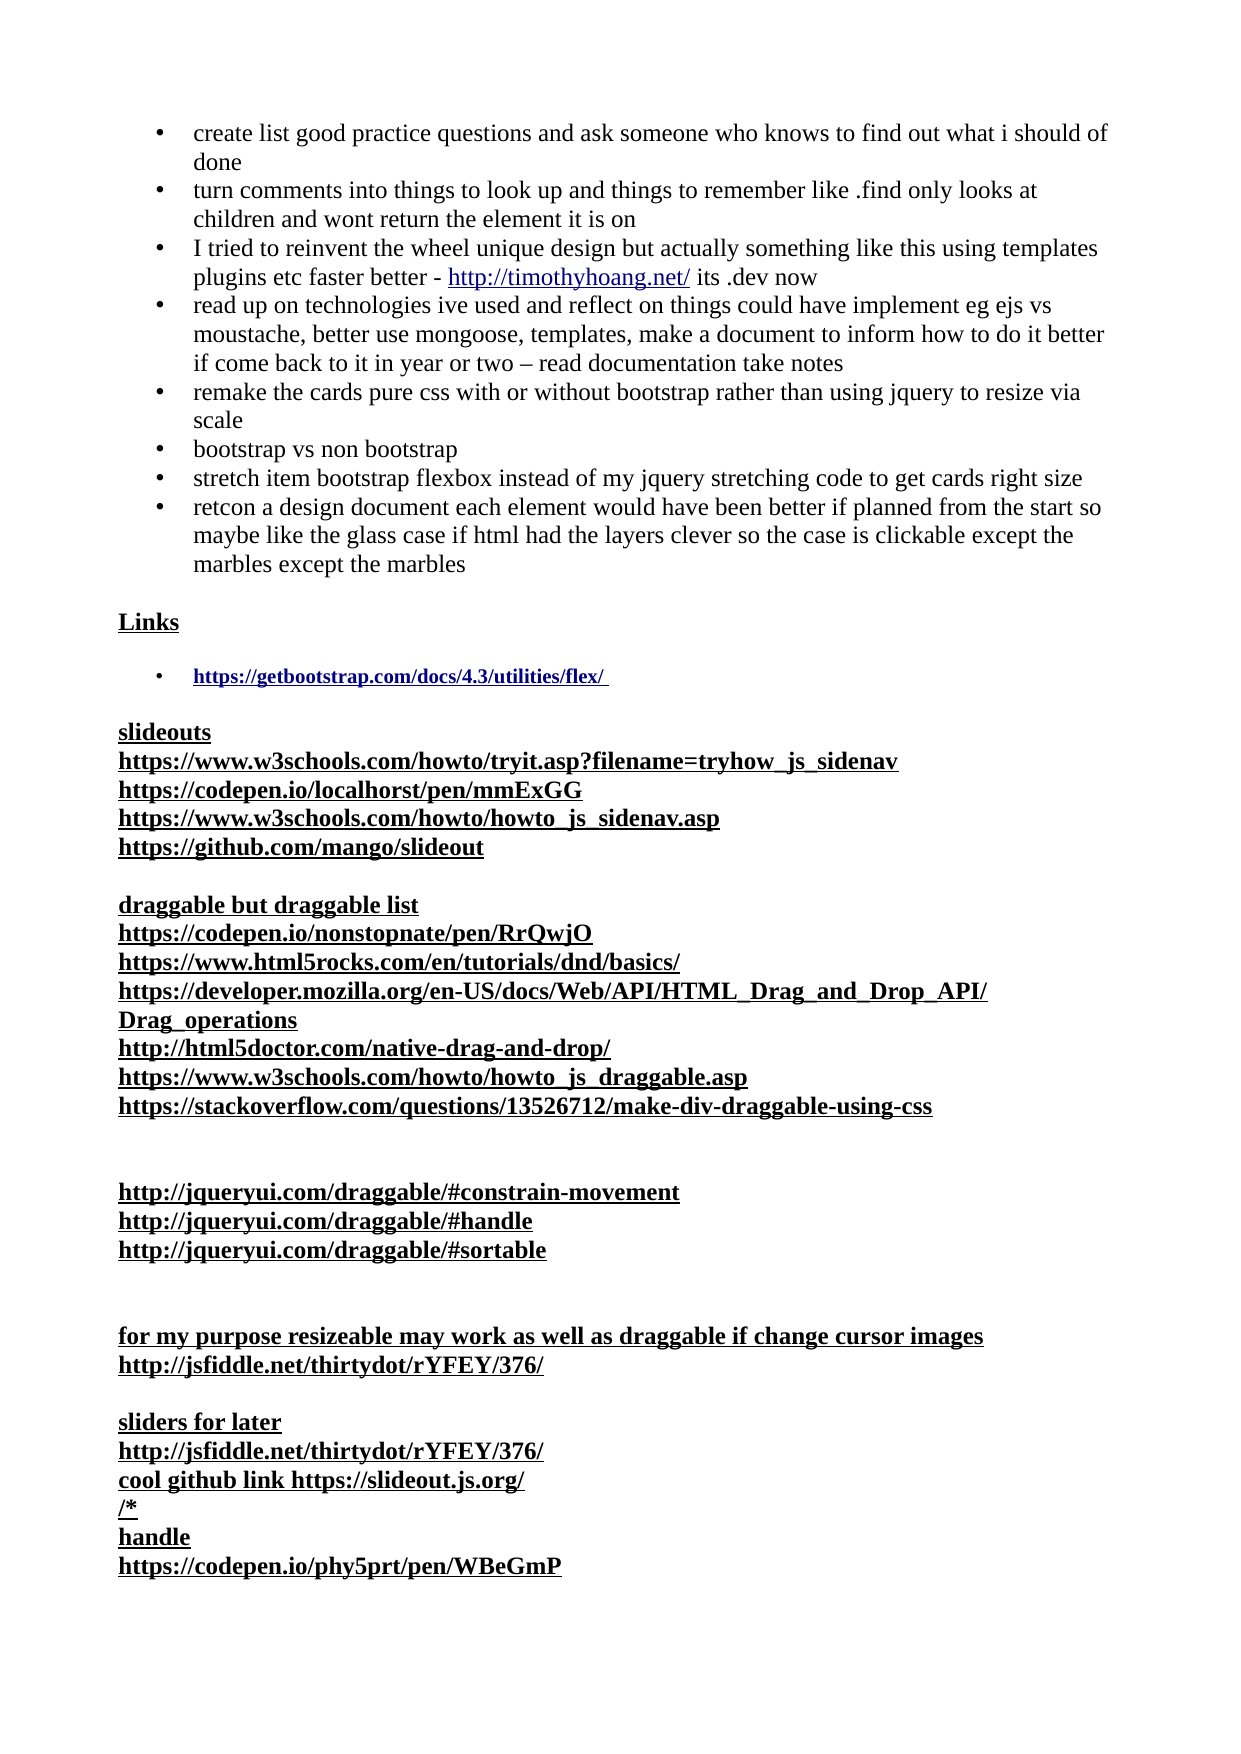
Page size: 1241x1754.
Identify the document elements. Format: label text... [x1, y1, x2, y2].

text https://www.html5rocks.com/en/tutorials/dnd/basics/ [118, 947, 1122, 976]
text https://codepen.io/localhorst/pen/mmExGG [118, 775, 1122, 803]
text https://github.com/mango/slideout [118, 832, 1122, 861]
list remake the cards pure css with or without bootstrap rather than using jquery to resize via scale [156, 377, 1122, 434]
text https://codepen.io/nonstopnate/pen/RrQwjO [118, 918, 1122, 947]
text http://html5doctor.com/native-drag-and-drop/ [118, 1033, 1122, 1062]
list bootstrap vs non bootstrap [156, 434, 1122, 463]
list stretch item bootstrap flexbox instead of my jquery stretching code to get cards right size [156, 463, 1122, 492]
list create list good practice questions and ask someone who knows to find out what i should of done [156, 118, 1122, 176]
text https://www.w3schools.com/howto/howto_js_draggable.asp [118, 1062, 1122, 1091]
text http://jsfiddle.net/thirtydot/rYFEY/376/ [118, 1436, 1122, 1465]
text https://www.w3schools.com/howto/howto_js_sidenav.asp [118, 803, 1122, 832]
text /* [118, 1493, 1122, 1522]
text https://developer.mozilla.org/en-US/docs/Web/API/HTML_Drag_and_Drop_API/Drag_operations [118, 976, 1122, 1033]
text for my purpose resizeable may work as well as draggable if change cursor images [118, 1321, 1122, 1350]
list read up on technologies ive used and reflect on things could have implement eg ejs vs moustache, better use mongoose, templates, make a document to inform how to do it better if come back to it in year or two – read documentation take notes [156, 291, 1122, 377]
list I tried to reinvent the wheel unique design but actually something like this using templates plugins etc faster better - http://timothyhoang.net/ its .dev now [156, 233, 1122, 291]
text handle [118, 1522, 1122, 1551]
text sliders for later [118, 1407, 1122, 1436]
text http://jqueryui.com/draggable/#constrain-movement [118, 1177, 1122, 1206]
text draggable but draggable list [118, 890, 1122, 918]
text https://codepen.io/phy5prt/pen/WBeGmP [118, 1551, 1122, 1580]
text slideouts [118, 717, 1122, 746]
text http://jsfiddle.net/thirtydot/rYFEY/376/ [118, 1350, 1122, 1378]
text https://www.w3schools.com/howto/tryit.asp?filename=tryhow_js_sidenav [118, 746, 1122, 775]
list retcon a design document each element would have been better if planned from the start so maybe like the glass case if html had the layers clever so the case is clickable except the marbles except the marbles [156, 492, 1122, 578]
list https://getbootstrap.com/docs/4.3/utilities/flex/ [156, 664, 1122, 688]
text Links [118, 607, 1122, 636]
text https://stackoverflow.com/questions/13526712/make-div-draggable-using-css [118, 1091, 1122, 1120]
text http://jqueryui.com/draggable/#handle [118, 1206, 1122, 1235]
list turn comments into things to look up and things to remember like .find only looks at children and wont return the element it is on [156, 176, 1122, 233]
text cool github link https://slideout.js.org/ [118, 1465, 1122, 1493]
text http://jqueryui.com/draggable/#sortable [118, 1235, 1122, 1263]
